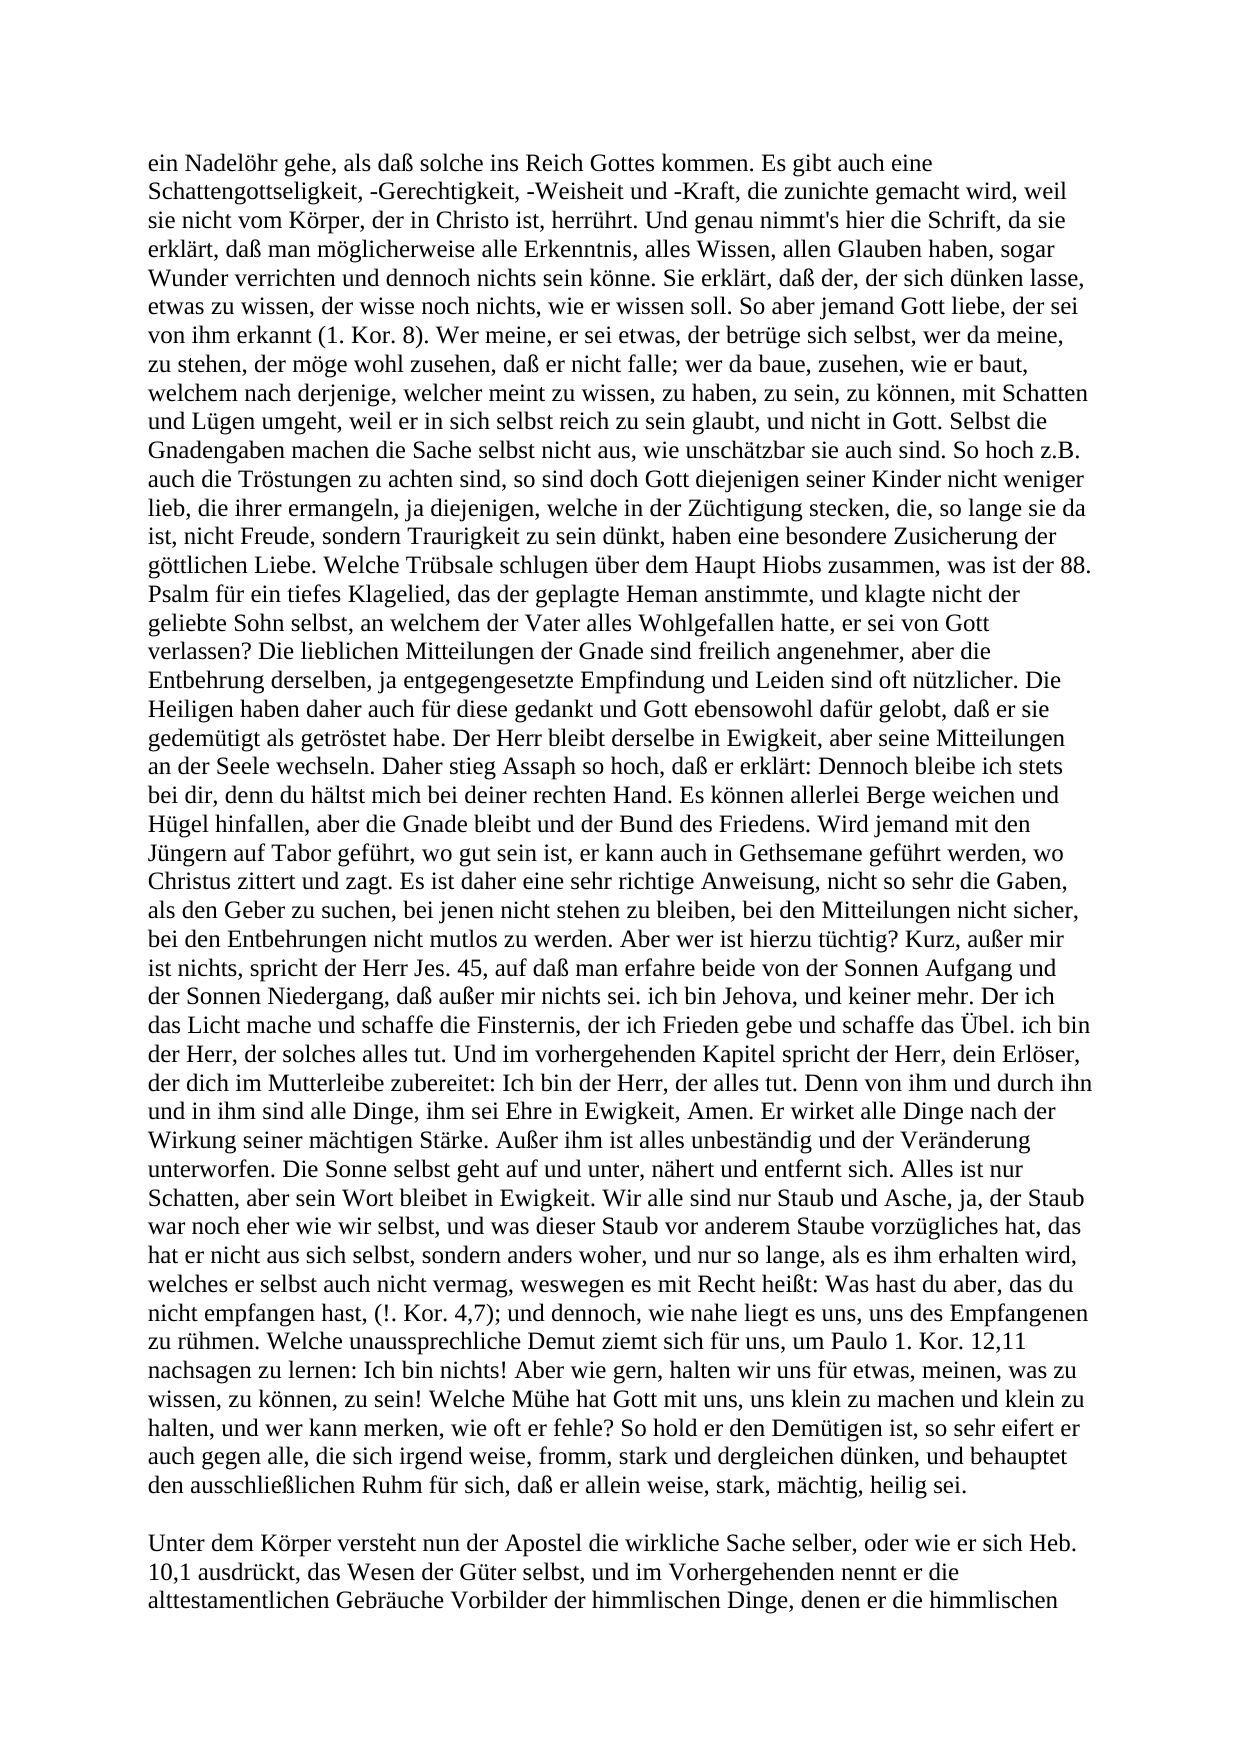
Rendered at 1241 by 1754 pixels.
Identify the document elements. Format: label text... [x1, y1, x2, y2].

text Unter dem Körper versteht nun der Apostel die wirkliche Sache selber, oder wie er sich Heb. 10,1 ausdrückt, das Wesen der Güter selbst, und im Vorhergehenden nennt er die alttestamentlichen Gebräuche Vorbilder der himmlischen Dinge, denen er die himmlischen [148, 1528, 1093, 1614]
text ein Nadelöhr gehe, als daß solche ins Reich Gottes kommen. Es gibt auch eine Schattengottseligkeit, -Gerechtigkeit, -Weisheit und -Kraft, die zunichte gemacht wird, weil sie nicht vom Körper, der in Christo ist, herrührt. Und genau nimmt's hier die Schrift, da sie erklärt, daß man möglicherweise alle Erkenntnis, alles Wissen, allen Glauben haben, sogar Wunder verrichten und dennoch nichts sein könne. Sie erklärt, daß der, der sich dünken lasse, etwas zu wissen, der wisse noch nichts, wie er wissen soll. So aber jemand Gott liebe, der sei von ihm erkannt (1. Kor. 8). Wer meine, er sei etwas, der betrüge sich selbst, wer da meine, zu stehen, der möge wohl zusehen, daß er nicht falle; wer da baue, zusehen, wie er baut, welchem nach derjenige, welcher meint zu wissen, zu haben, zu sein, zu können, mit Schatten und Lügen umgeht, weil er in sich selbst reich zu sein glaubt, und nicht in Gott. Selbst die Gnadengaben machen die Sache selbst nicht aus, wie unschätzbar sie auch sind. So hoch z.B. auch die Tröstungen zu achten sind, so sind doch Gott diejenigen seiner Kinder nicht weniger lieb, die ihrer ermangeln, ja diejenigen, welche in der Züchtigung stecken, die, so lange sie da ist, nicht Freude, sondern Traurigkeit zu sein dünkt, haben eine besondere Zusicherung der göttlichen Liebe. Welche Trübsale schlugen über dem Haupt Hiobs zusammen, was ist der 88. Psalm für ein tiefes Klagelied, das der geplagte Heman anstimmte, und klagte nicht der geliebte Sohn selbst, an welchem der Vater alles Wohlgefallen hatte, er sei von Gott verlassen? Die lieblichen Mitteilungen der Gnade sind freilich angenehmer, aber die Entbehrung derselben, ja entgegengesetzte Empfindung und Leiden sind oft nützlicher. Die Heiligen haben daher auch für diese gedankt und Gott ebensowohl dafür gelobt, daß er sie gedemütigt als getröstet habe. Der Herr bleibt derselbe in Ewigkeit, aber seine Mitteilungen an der Seele wechseln. Daher stieg Assaph so hoch, daß er erklärt: Dennoch bleibe ich stets bei dir, denn du hältst mich bei deiner rechten Hand. Es können allerlei Berge weichen und Hügel hinfallen, aber die Gnade bleibt und der Bund des Friedens. Wird jemand mit den Jüngern auf Tabor geführt, wo gut sein ist, er kann auch in Gethsemane geführt werden, wo Christus zittert und zagt. Es ist daher eine sehr richtige Anweisung, nicht so sehr die Gaben, als den Geber zu suchen, bei jenen nicht stehen zu bleiben, bei den Mitteilungen nicht sicher, bei den Entbehrungen nicht mutlos zu werden. Aber wer ist hierzu tüchtig? Kurz, außer mir ist nichts, spricht der Herr Jes. 45, auf daß man erfahre beide von der Sonnen Aufgang und der Sonnen Niedergang, daß außer mir nichts sei. ich bin Jehova, und keiner mehr. Der ich das Licht mache und schaffe die Finsternis, der ich Frieden gebe und schaffe das Übel. ich bin der Herr, der solches alles tut. Und im vorhergehenden Kapitel spricht der Herr, dein Erlöser, der dich im Mutterleibe zubereitet: Ich bin der Herr, der alles tut. Denn von ihm und durch ihn und in ihm sind alle Dinge, ihm sei Ehre in Ewigkeit, Amen. Er wirket alle Dinge nach der Wirkung seiner mächtigen Stärke. Außer ihm ist alles unbeständig und der Veränderung unterworfen. Die Sonne selbst geht auf und unter, nähert und entfernt sich. Alles ist nur Schatten, aber sein Wort bleibet in Ewigkeit. Wir alle sind nur Staub und Asche, ja, der Staub war noch eher wie wir selbst, und was dieser Staub vor anderem Staube vorzügliches hat, das hat er nicht aus sich selbst, sondern anders woher, und nur so lange, als es ihm erhalten wird, welches er selbst auch nicht vermag, weswegen es mit Recht heißt: Was hast du aber, das du nicht empfangen hast, (!. Kor. 4,7); und dennoch, wie nahe liegt es uns, uns des Empfangenen zu rühmen. Welche unaussprechliche Demut ziemt sich für uns, um Paulo 1. Kor. 12,11 nachsagen zu lernen: Ich bin nichts! Aber wie gern, halten wir uns für etwas, meinen, was zu wissen, zu können, zu sein! Welche Mühe hat Gott mit uns, uns klein zu machen und klein zu halten, und wer kann merken, wie oft er fehle? So hold er den Demütigen ist, so sehr eifert er auch gegen alle, die sich irgend weise, fromm, stark und dergleichen dünken, und behauptet den ausschließlichen Ruhm für sich, daß er allein weise, stark, mächtig, heilig sei. [148, 148, 1093, 1499]
